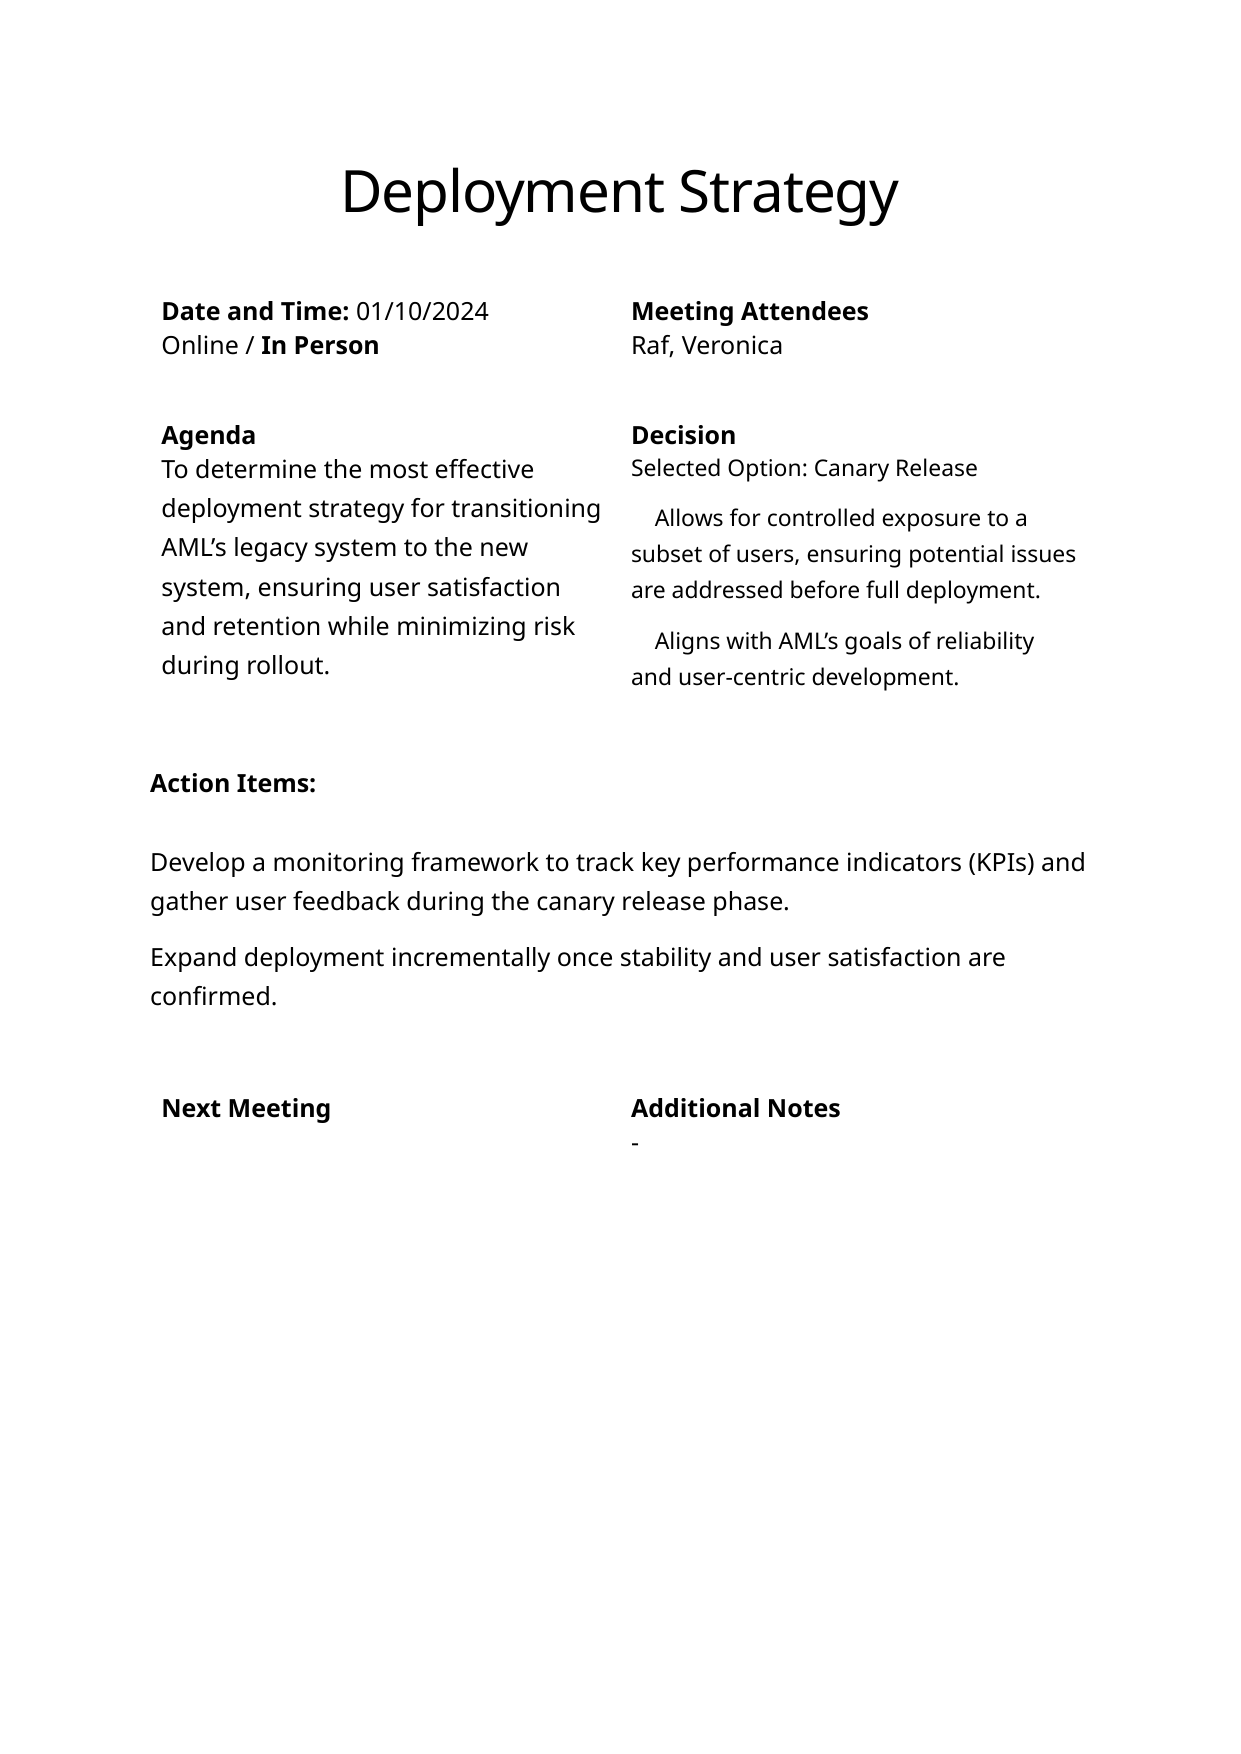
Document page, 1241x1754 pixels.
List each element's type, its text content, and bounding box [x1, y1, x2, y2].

table_cell [150, 1124, 619, 1177]
title Deployment Strategy [150, 150, 1090, 229]
table_cell - [620, 1124, 1089, 1177]
table_header Decision [620, 418, 1089, 452]
table_cell Selected Option: Canary Release Allows for controlled exposure to a subset of users, ensuring potential issues are addressed before full deployment. Aligns with AML’s goals of reliability and user-centric development. [620, 452, 1089, 710]
table_header Agenda [150, 418, 619, 452]
text Expand deployment incrementally once stability and user satisfaction are confirmed. [150, 939, 1090, 1013]
table_cell Raf, Veronica [620, 328, 1089, 362]
table_header Meeting Attendees [620, 294, 1089, 328]
table_header Next Meeting [150, 1090, 619, 1124]
table_cell Online / In Person [150, 328, 619, 362]
text Action Items: Develop a monitoring framework to track key performance indicators (KPIs) and gather user feedback during the canary release phase. [150, 766, 1090, 918]
table_header Additional Notes [620, 1090, 1089, 1124]
table_cell To determine the most effective deployment strategy for transitioning AML’s legacy system to the new system, ensuring user satisfaction and retention while minimizing risk during rollout. [150, 452, 619, 710]
table_header Date and Time: 01/10/2024 [150, 294, 619, 328]
